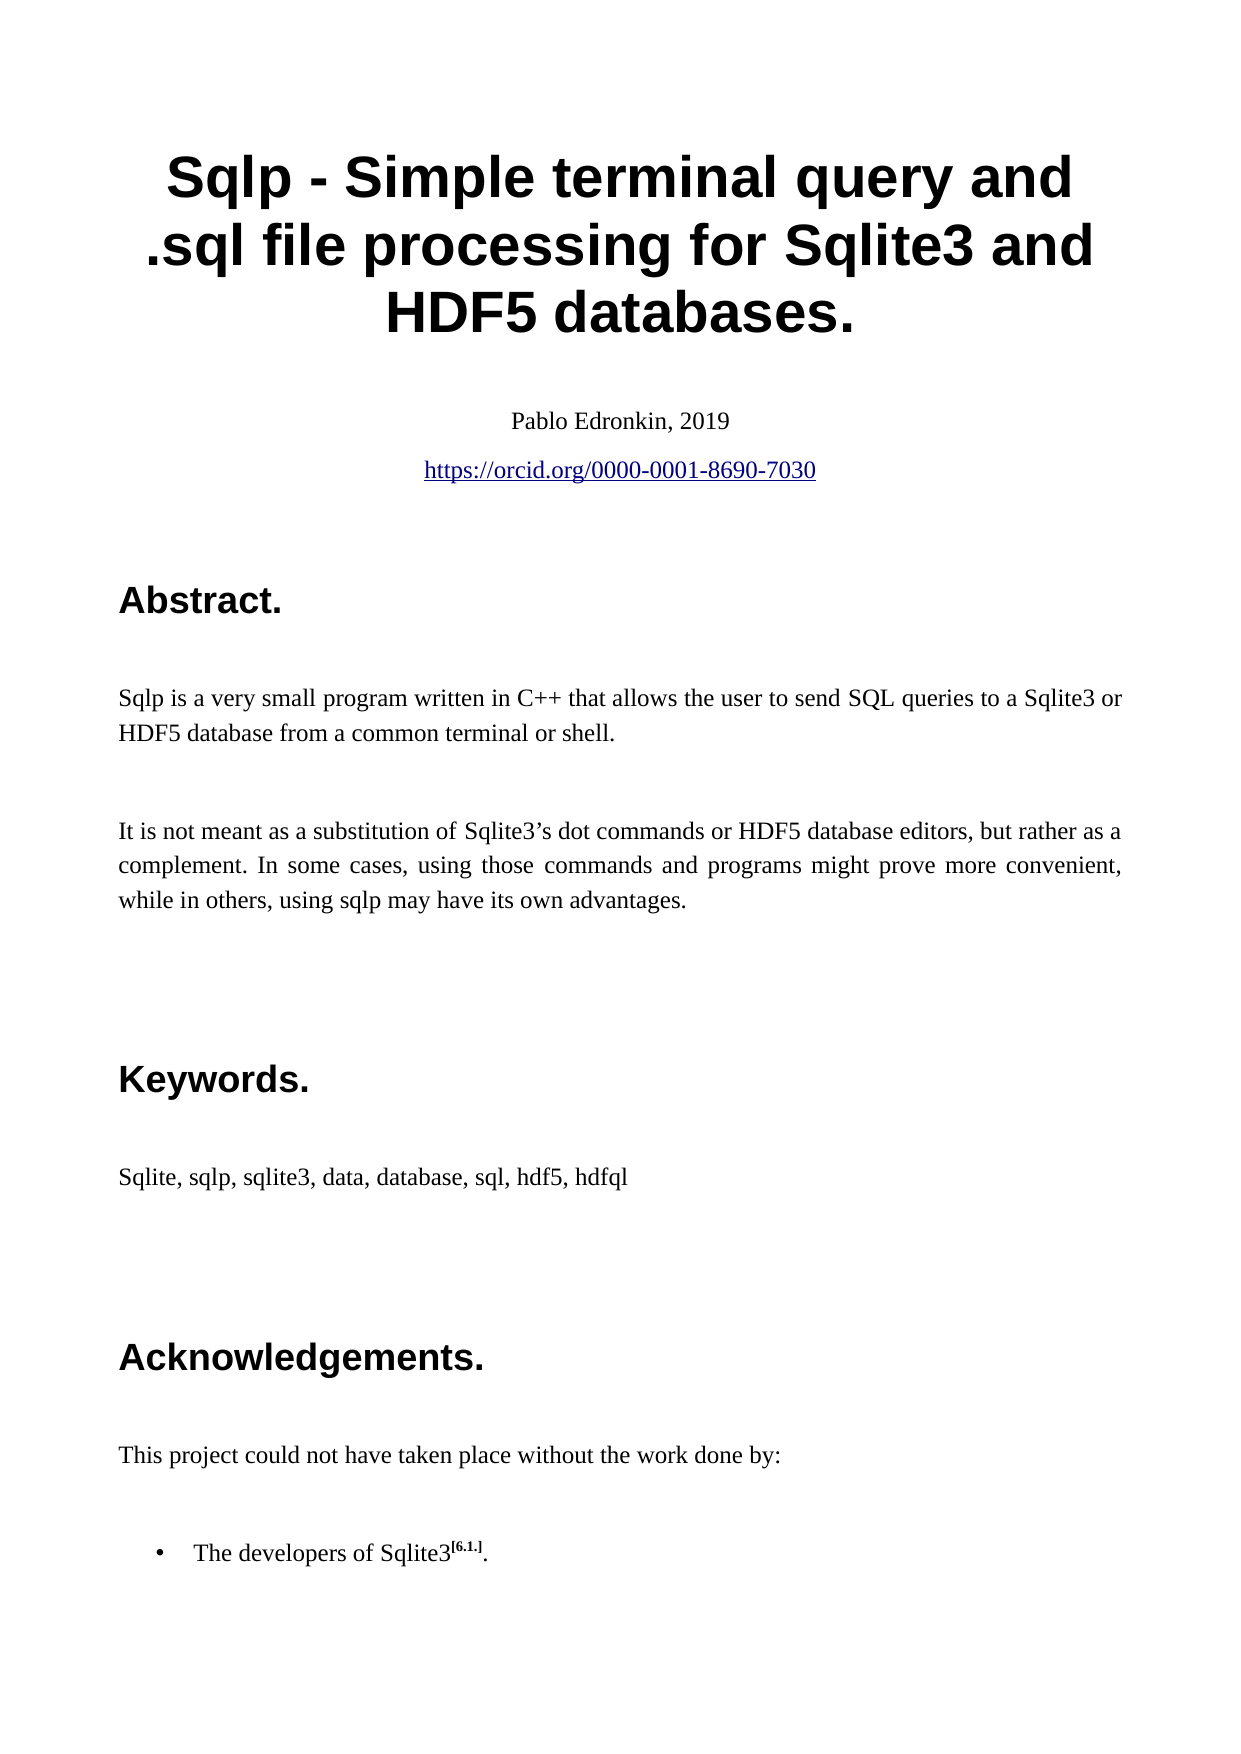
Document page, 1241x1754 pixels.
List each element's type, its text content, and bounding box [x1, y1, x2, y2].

subtitle Keywords. [118, 1057, 1122, 1101]
text Sqlp is a very small program written in C++ that allows the user to send SQL queries to a Sqlite3 or HDF5 database from a common terminal or shell. [118, 683, 1122, 747]
text This project could not have taken place without the work done by: [118, 1440, 1122, 1468]
title Sqlp - Simple terminal query and .sql file processing for Sqlite3 and HDF5 databases. [118, 143, 1122, 344]
text https://orcid.org/0000-0001-8690-7030 [118, 455, 1122, 484]
text Pablo Edronkin, 2019 [118, 406, 1122, 435]
text Sqlite, sqlp, sqlite3, data, database, sql, hdf5, hdfql [118, 1162, 1122, 1191]
list The developers of Sqlite3[6.1.]. [156, 1538, 1122, 1567]
text It is not meant as a substitution of Sqlite3’s dot commands or HDF5 database editors, but rather as a complement. In some cases, using those commands and programs might prove more convenient, while in others, using sqlp may have its own advantages. [118, 816, 1122, 914]
subtitle Abstract. [118, 578, 1122, 622]
subtitle Acknowledgements. [118, 1334, 1122, 1378]
